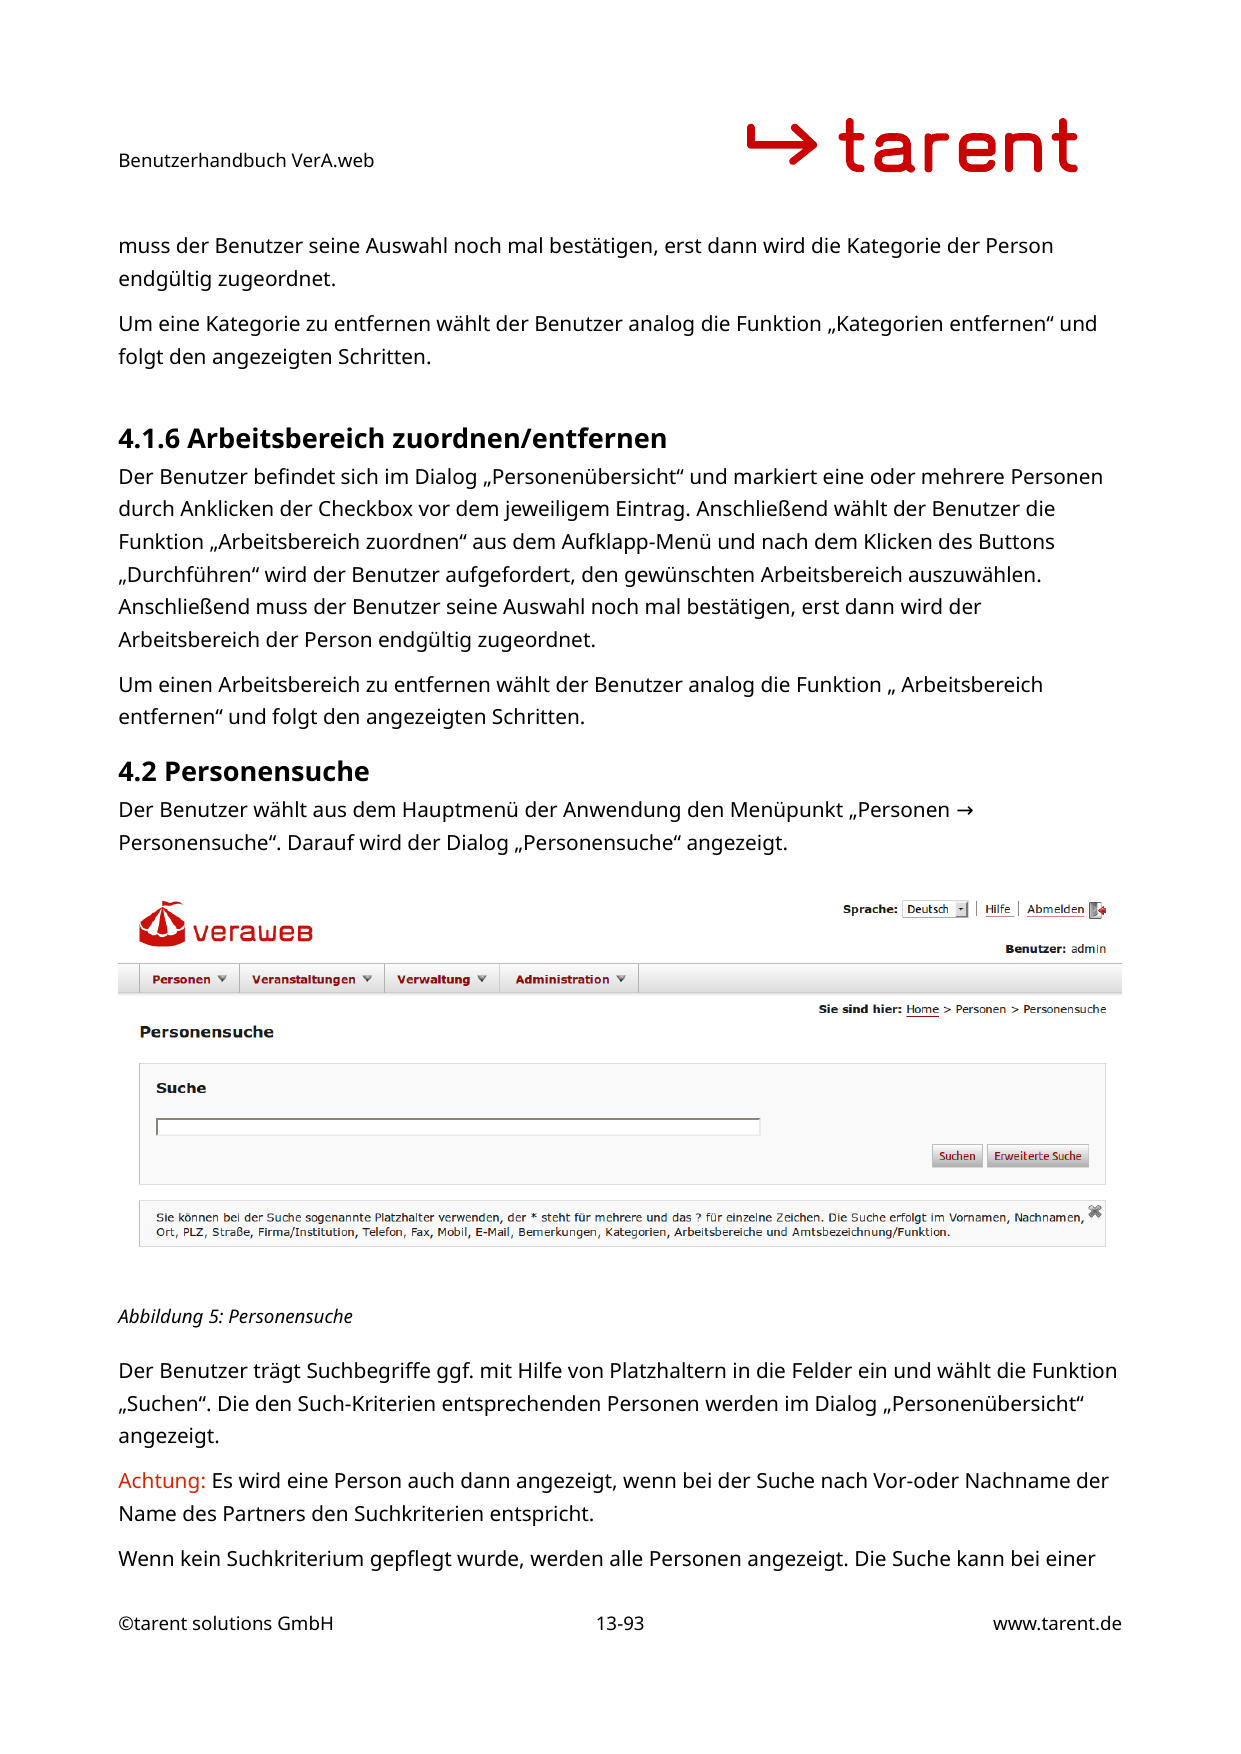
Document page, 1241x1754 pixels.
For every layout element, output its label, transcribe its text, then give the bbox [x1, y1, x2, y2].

text Um einen Arbeitsbereich zu entfernen wählt der Benutzer analog die Funktion „ Arbeitsbereich entfernen“ und folgt den angezeigten Schritten. [118, 670, 1122, 731]
text [118, 873, 1122, 896]
text Der Benutzer trägt Suchbegriffe ggf. mit Hilfe von Platzhaltern in die Felder ein und wählt die Funktion „Suchen“. Die den Such-Kriterien entsprechenden Personen werden im Dialog „Personenübersicht“ angezeigt. [118, 1329, 1122, 1450]
text muss der Benutzer seine Auswahl noch mal bestätigen, erst dann wird die Kategorie der Person endgültig zugeordnet. [118, 232, 1122, 293]
subtitle Personensuche [118, 753, 1122, 790]
text Achtung: Es wird eine Person auch dann angezeigt, wenn bei der Suche nach Vor-oder Nachname der Name des Partners den Suchkriterien entspricht. [118, 1467, 1122, 1528]
picture [118, 896, 1122, 1276]
text Der Benutzer befindet sich im Dialog „Personenübersicht“ und markiert eine oder mehrere Personen durch Anklicken der Checkbox vor dem jeweiligem Eintrag. Anschließend wählt der Benutzer die Funktion „Arbeitsbereich zuordnen“ aus dem Aufklapp-Menü und nach dem Klicken des Buttons „Durchführen“ wird der Benutzer aufgefordert, den gewünschten Arbeitsbereich auszuwählen. Anschließend muss der Benutzer seine Auswahl noch mal bestätigen, erst dann wird der Arbeitsbereich der Person endgültig zugeordnet. [118, 462, 1122, 653]
text Abbildung 5: Personensuche [118, 1276, 1122, 1329]
text Der Benutzer wählt aus dem Hauptmenü der Anwendung den Menüpunkt „Personen → Personensuche“. Darauf wird der Dialog „Personensuche“ angezeigt. [118, 795, 1122, 856]
text Um eine Kategorie zu entfernen wählt der Benutzer analog die Funktion „Kategorien entfernen“ und folgt den angezeigten Schritten. [118, 309, 1122, 370]
subtitle Arbeitsbereich zuordnen/entfernen [118, 419, 1122, 456]
text Wenn kein Suchkriterium gepflegt wurde, werden alle Personen angezeigt. Die Suche kann bei einer [118, 1544, 1122, 1573]
